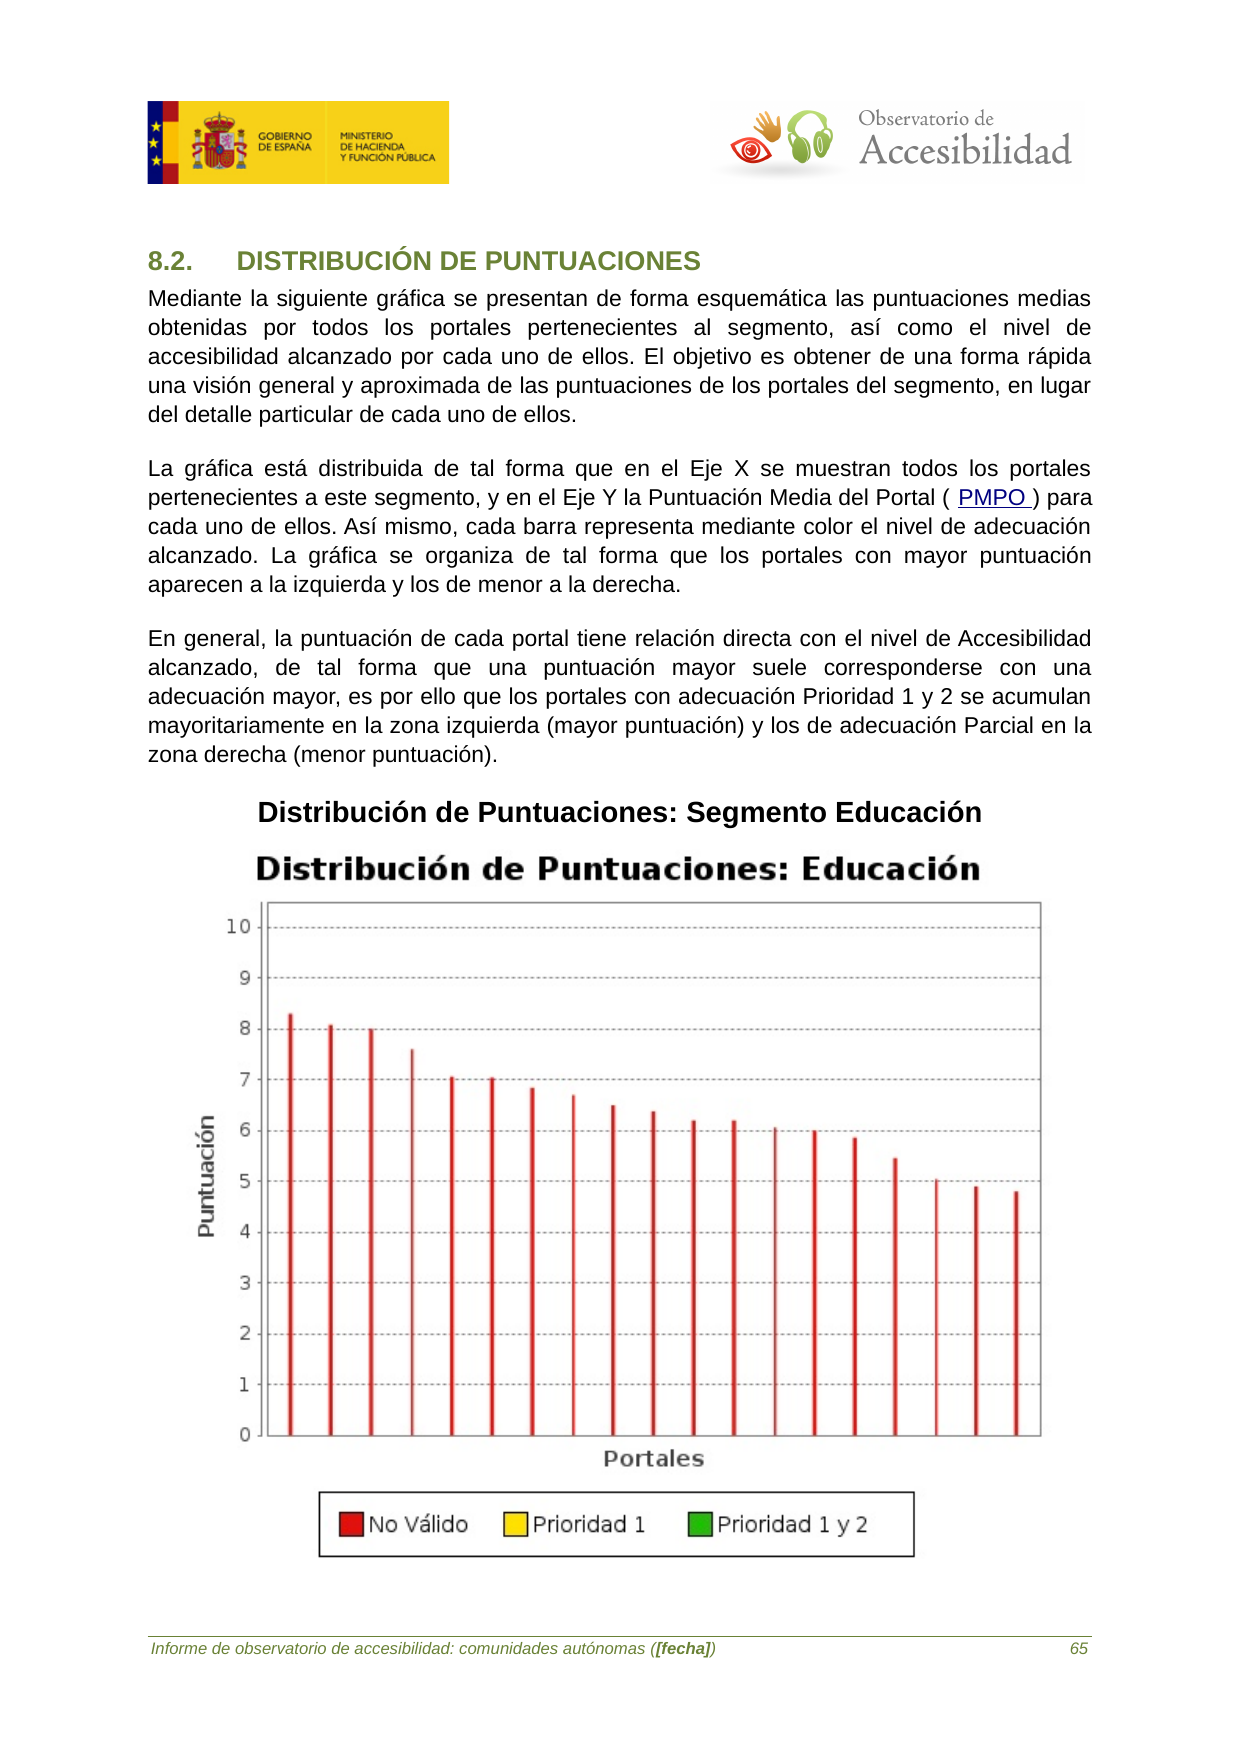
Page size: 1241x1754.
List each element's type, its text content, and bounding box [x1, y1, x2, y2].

text La gráfica está distribuida de tal forma que en el Eje X se muestran todos los portales pertenecientes a este segmento, y en el Eje Y la Puntuación Media del Portal ( PMPO ) para cada uno de ellos. Así mismo, cada barra representa mediante color el nivel de adecuación alcanzado. La gráfica se organiza de tal forma que los portales con mayor puntuación aparecen a la izquierda y los de menor a la derecha. [148, 455, 1092, 597]
picture [175, 849, 1059, 1559]
picture [147, 101, 450, 184]
subtitle Distribución de puntuaciones [148, 245, 1092, 276]
text Distribución de Puntuaciones: Segmento Educación [148, 795, 1092, 828]
text En general, la puntuación de cada portal tiene relación directa con el nivel de Accesibilidad alcanzado, de tal forma que una puntuación mayor suele corresponderse con una adecuación mayor, es por ello que los portales con adecuación Prioridad 1 y 2 se acumulan mayoritariamente en la zona izquierda (mayor puntuación) y los de adecuación Parcial en la zona derecha (menor puntuación). [148, 625, 1092, 767]
picture [710, 101, 1086, 184]
text Mediante la siguiente gráfica se presentan de forma esquemática las puntuaciones medias obtenidas por todos los portales pertenecientes al segmento, así como el nivel de accesibilidad alcanzado por cada uno de ellos. El objetivo es obtener de una forma rápida una visión general y aproximada de las puntuaciones de los portales del segmento, en lugar del detalle particular de cada uno de ellos. [148, 285, 1092, 427]
